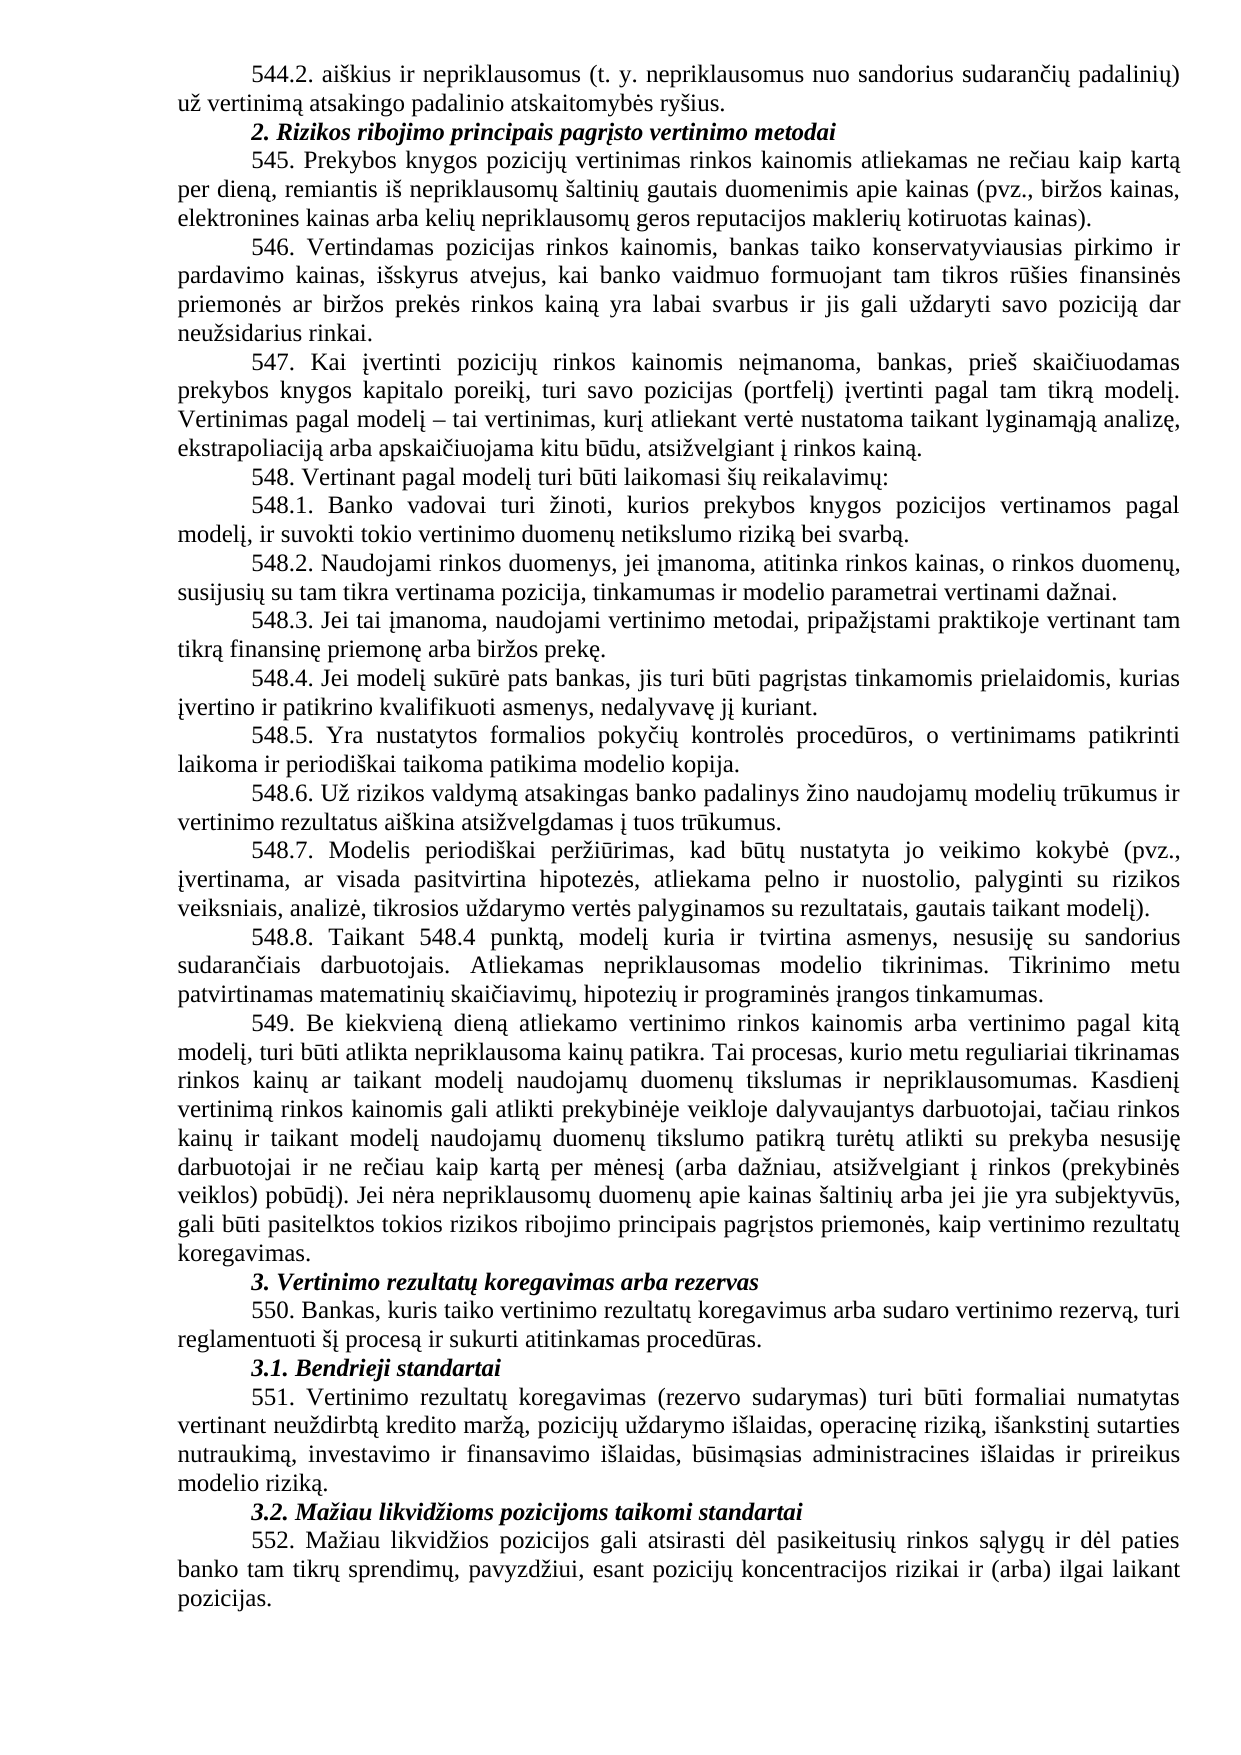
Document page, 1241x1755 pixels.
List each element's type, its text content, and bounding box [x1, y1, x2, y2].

text 3.2. Mažiau likvidžioms pozicijoms taikomi standartai [177, 1497, 1181, 1525]
text 548.5. Yra nustatytos formalios pokyčių kontrolės procedūros, o vertinimams patikrinti laikoma ir periodiškai taikoma patikima modelio kopija. [177, 720, 1181, 778]
text 551. Vertinimo rezultatų koregavimas (rezervo sudarymas) turi būti formaliai numatytas vertinant neuždirbtą kredito maržą, pozicijų uždarymo išlaidas, operacinę riziką, išankstinį sutarties nutraukimą, investavimo ir finansavimo išlaidas, būsimąsias administracines išlaidas ir prireikus modelio riziką. [177, 1382, 1181, 1497]
text 548. Vertinant pagal modelį turi būti laikomasi šių reikalavimų: [177, 462, 1181, 490]
text 549. Be kiekvieną dieną atliekamo vertinimo rinkos kainomis arba vertinimo pagal kitą modelį, turi būti atlikta nepriklausoma kainų patikra. Tai procesas, kurio metu reguliariai tikrinamas rinkos kainų ar taikant modelį naudojamų duomenų tikslumas ir nepriklausomumas. Kasdienį vertinimą rinkos kainomis gali atlikti prekybinėje veikloje dalyvaujantys darbuotojai, tačiau rinkos kainų ir taikant modelį naudojamų duomenų tikslumo patikrą turėtų atlikti su prekyba nesusiję darbuotojai ir ne rečiau kaip kartą per mėnesį (arba dažniau, atsižvelgiant į rinkos (prekybinės veiklos) pobūdį). Jei nėra nepriklausomų duomenų apie kainas šaltinių arba jei jie yra subjektyvūs, gali būti pasitelktos tokios rizikos ribojimo principais pagrįstos priemonės, kaip vertinimo rezultatų koregavimas. [177, 1008, 1181, 1267]
text 546. Vertindamas pozicijas rinkos kainomis, bankas taiko konservatyviausias pirkimo ir pardavimo kainas, išskyrus atvejus, kai banko vaidmuo formuojant tam tikros rūšies finansinės priemonės ar biržos prekės rinkos kainą yra labai svarbus ir jis gali uždaryti savo poziciją dar neužsidarius rinkai. [177, 232, 1181, 347]
text 548.8. Taikant 548.4 punktą, modelį kuria ir tvirtina asmenys, nesusiję su sandorius sudarančiais darbuotojais. Atliekamas nepriklausomas modelio tikrinimas. Tikrinimo metu patvirtinamas matematinių skaičiavimų, hipotezių ir programinės įrangos tinkamumas. [177, 922, 1181, 1008]
text 545. Prekybos knygos pozicijų vertinimas rinkos kainomis atliekamas ne rečiau kaip kartą per dieną, remiantis iš nepriklausomų šaltinių gautais duomenimis apie kainas (pvz., biržos kainas, elektronines kainas arba kelių nepriklausomų geros reputacijos maklerių kotiruotas kainas). [177, 145, 1181, 232]
text 548.3. Jei tai įmanoma, naudojami vertinimo metodai, pripažįstami praktikoje vertinant tam tikrą finansinę priemonę arba biržos prekę. [177, 605, 1181, 663]
text 548.6. Už rizikos valdymą atsakingas banko padalinys žino naudojamų modelių trūkumus ir vertinimo rezultatus aiškina atsižvelgdamas į tuos trūkumus. [177, 778, 1181, 835]
text 548.7. Modelis periodiškai peržiūrimas, kad būtų nustatyta jo veikimo kokybė (pvz., įvertinama, ar visada pasitvirtina hipotezės, atliekama pelno ir nuostolio, palyginti su rizikos veiksniais, analizė, tikrosios uždarymo vertės palyginamos su rezultatais, gautais taikant modelį). [177, 835, 1181, 922]
text 3. Vertinimo rezultatų koregavimas arba rezervas [177, 1267, 1181, 1295]
text 548.4. Jei modelį sukūrė pats bankas, jis turi būti pagrįstas tinkamomis prielaidomis, kurias įvertino ir patikrino kvalifikuoti asmenys, nedalyvavę jį kuriant. [177, 663, 1181, 720]
text 3.1. Bendrieji standartai [177, 1353, 1181, 1382]
text 544.2. aiškius ir nepriklausomus (t. y. nepriklausomus nuo sandorius sudarančių padalinių) už vertinimą atsakingo padalinio atskaitomybės ryšius. [177, 59, 1181, 117]
text 550. Bankas, kuris taiko vertinimo rezultatų koregavimus arba sudaro vertinimo rezervą, turi reglamentuoti šį procesą ir sukurti atitinkamas procedūras. [177, 1295, 1181, 1353]
text 547. Kai įvertinti pozicijų rinkos kainomis neįmanoma, bankas, prieš skaičiuodamas prekybos knygos kapitalo poreikį, turi savo pozicijas (portfelį) įvertinti pagal tam tikrą modelį. Vertinimas pagal modelį – tai vertinimas, kurį atliekant vertė nustatoma taikant lyginamąją analizę, ekstrapoliaciją arba apskaičiuojama kitu būdu, atsižvelgiant į rinkos kainą. [177, 347, 1181, 462]
text 2. Rizikos ribojimo principais pagrįsto vertinimo metodai [177, 117, 1181, 145]
text 548.1. Banko vadovai turi žinoti, kurios prekybos knygos pozicijos vertinamos pagal modelį, ir suvokti tokio vertinimo duomenų netikslumo riziką bei svarbą. [177, 490, 1181, 548]
text 548.2. Naudojami rinkos duomenys, jei įmanoma, atitinka rinkos kainas, o rinkos duomenų, susijusių su tam tikra vertinama pozicija, tinkamumas ir modelio parametrai vertinami dažnai. [177, 548, 1181, 605]
text 552. Mažiau likvidžios pozicijos gali atsirasti dėl pasikeitusių rinkos sąlygų ir dėl paties banko tam tikrų sprendimų, pavyzdžiui, esant pozicijų koncentracijos rizikai ir (arba) ilgai laikant pozicijas. [177, 1525, 1181, 1612]
